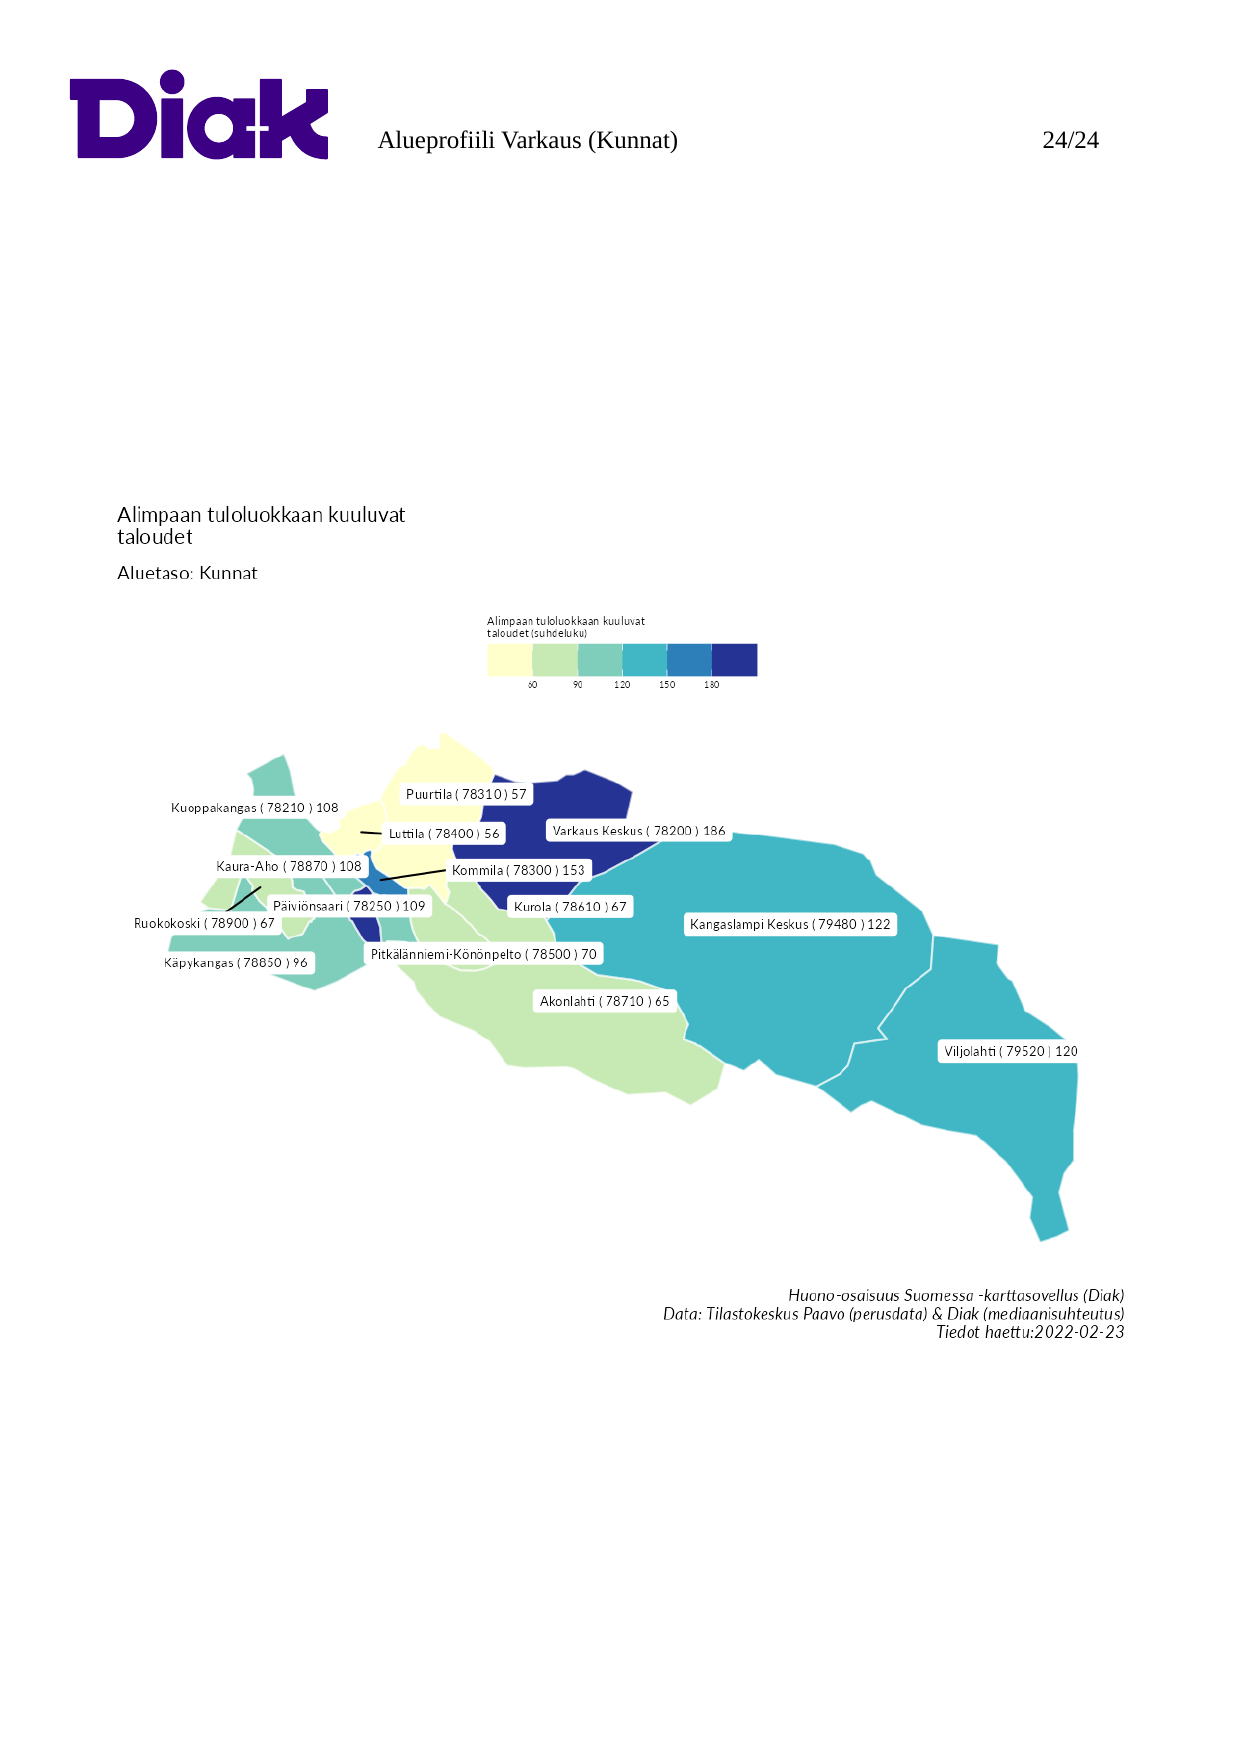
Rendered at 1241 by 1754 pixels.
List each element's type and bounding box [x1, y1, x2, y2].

picture [61, 196, 1179, 1651]
